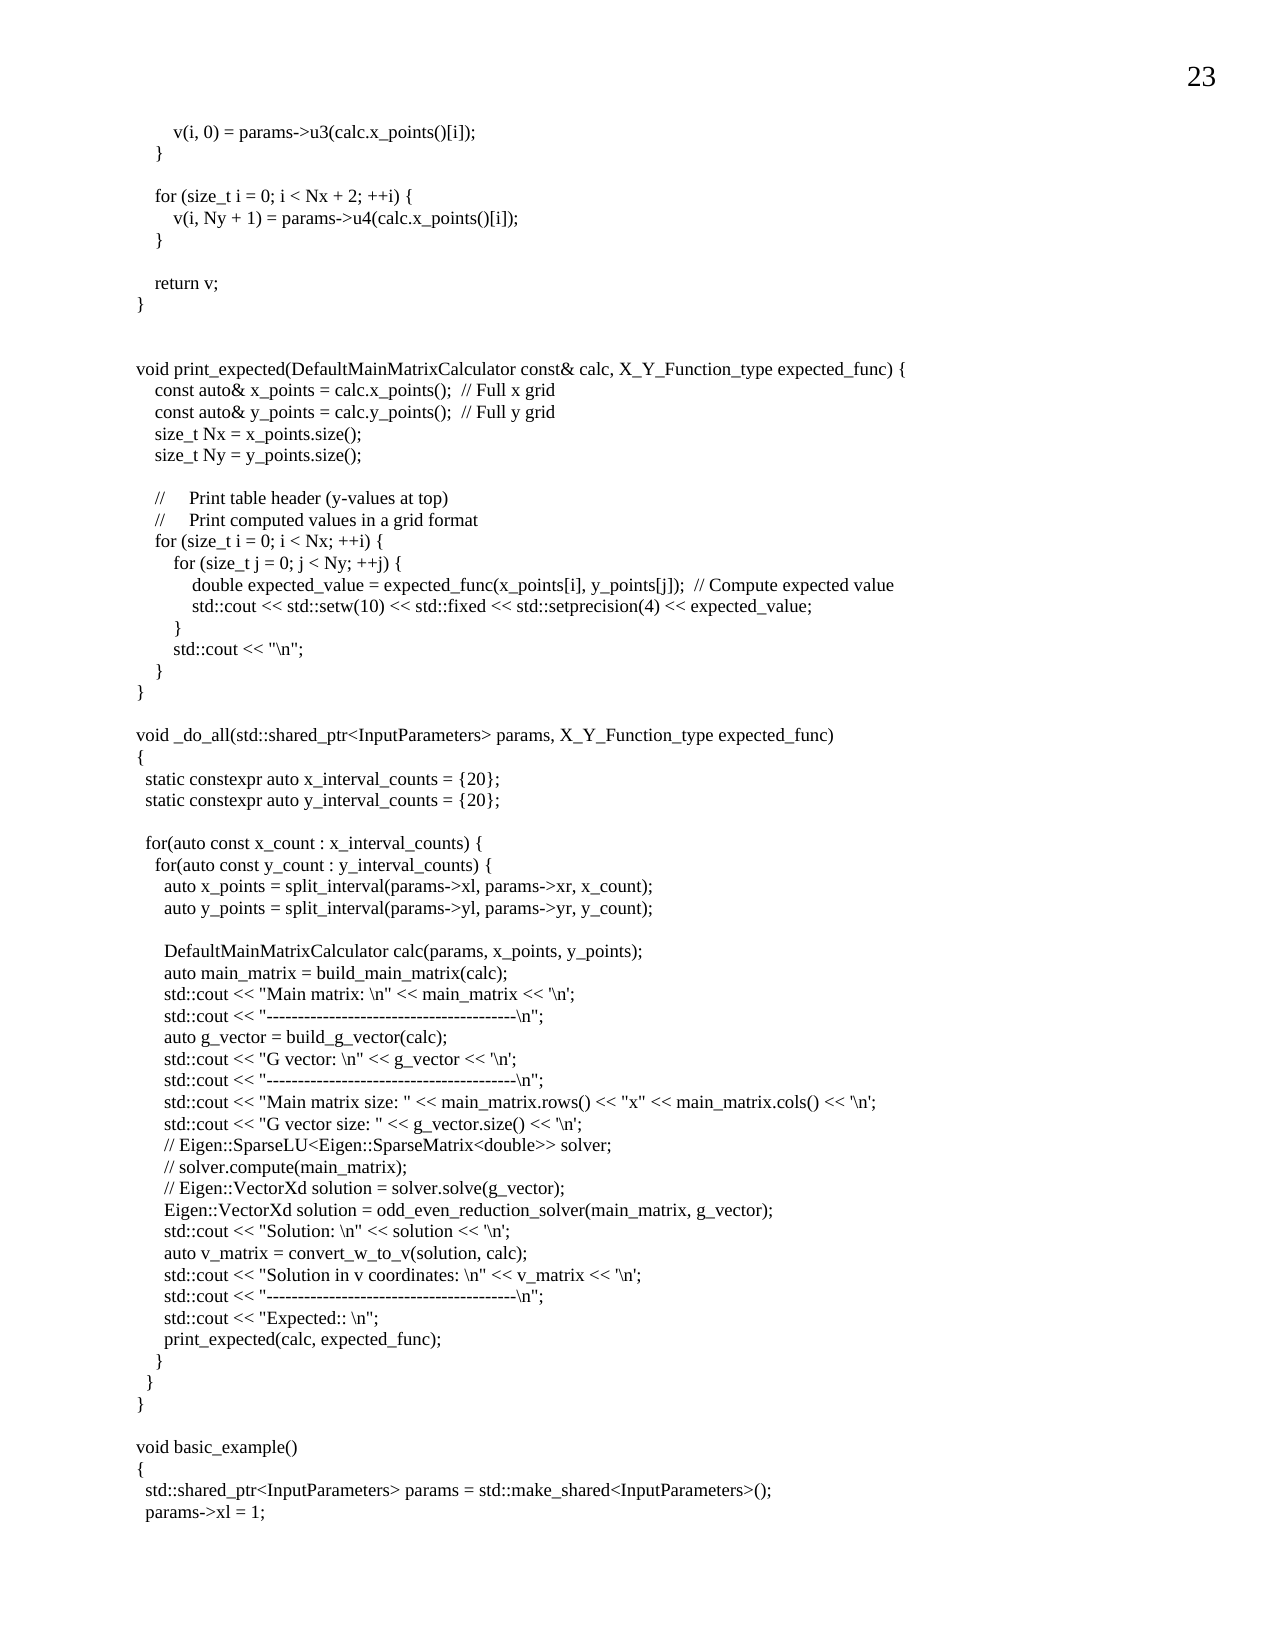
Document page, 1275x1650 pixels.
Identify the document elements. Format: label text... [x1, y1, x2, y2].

text // 🔹 Print computed values in a grid format [133, 509, 1214, 530]
text std::cout << "G vector: \n" << g_vector << '\n'; [133, 1048, 1214, 1069]
text std::shared_ptr<InputParameters> params = std::make_shared<InputParameters>(); [133, 1479, 1214, 1501]
text std::cout << "Expected:: \n"; [133, 1307, 1214, 1328]
text const auto& y_points = calc.y_points(); // Full y grid [133, 401, 1214, 422]
text for (size_t j = 0; j < Ny; ++j) { [133, 552, 1214, 573]
text // 🔹 Print table header (y-values at top) [133, 487, 1214, 509]
text double expected_value = expected_func(x_points[i], y_points[j]); // Compute expected value [133, 573, 1214, 595]
text DefaultMainMatrixCalculator calc(params, x_points, y_points); [133, 940, 1214, 962]
text auto v_matrix = convert_w_to_v(solution, calc); [133, 1242, 1214, 1263]
text } [133, 1350, 1214, 1371]
text // Eigen::VectorXd solution = solver.solve(g_vector); [133, 1177, 1214, 1199]
text } [133, 1371, 1214, 1393]
text } [133, 293, 1214, 315]
text } [133, 142, 1214, 164]
text size_t Nx = x_points.size(); [133, 422, 1214, 444]
text for(auto const x_count : x_interval_counts) { [133, 832, 1214, 854]
text { [133, 1457, 1214, 1479]
text print_expected(calc, expected_func); [133, 1328, 1214, 1350]
text { [133, 746, 1214, 767]
text auto main_matrix = build_main_matrix(calc); [133, 962, 1214, 983]
text v(i, 0) = params->u3(calc.x_points()[i]); [133, 121, 1214, 142]
text std::cout << "Main matrix size: " << main_matrix.rows() << "x" << main_matrix.cols() << '\n'; [133, 1091, 1214, 1112]
text static constexpr auto x_interval_counts = {20}; [133, 767, 1214, 789]
text } [133, 1393, 1214, 1414]
text for(auto const y_count : y_interval_counts) { [133, 854, 1214, 875]
text } [133, 660, 1214, 681]
text // solver.compute(main_matrix); [133, 1156, 1214, 1177]
text void _do_all(std::shared_ptr<InputParameters> params, X_Y_Function_type expected_func) [133, 724, 1214, 746]
text static constexpr auto y_interval_counts = {20}; [133, 789, 1214, 811]
text } [133, 681, 1214, 703]
text // Eigen::SparseLU<Eigen::SparseMatrix<double>> solver; [133, 1134, 1214, 1156]
text std::cout << "Main matrix: \n" << main_matrix << '\n'; [133, 983, 1214, 1005]
text void basic_example() [133, 1436, 1214, 1457]
text std::cout << "----------------------------------------\n"; [133, 1069, 1214, 1091]
text return v; [133, 272, 1214, 293]
text for (size_t i = 0; i < Nx + 2; ++i) { [133, 185, 1214, 207]
text std::cout << "Solution in v coordinates: \n" << v_matrix << '\n'; [133, 1263, 1214, 1285]
text auto g_vector = build_g_vector(calc); [133, 1026, 1214, 1048]
text std::cout << std::setw(10) << std::fixed << std::setprecision(4) << expected_value; [133, 595, 1214, 617]
text } [133, 617, 1214, 638]
text params->xl = 1; [133, 1501, 1214, 1522]
text size_t Ny = y_points.size(); [133, 444, 1214, 466]
text std::cout << "----------------------------------------\n"; [133, 1285, 1214, 1307]
text auto x_points = split_interval(params->xl, params->xr, x_count); [133, 875, 1214, 897]
text std::cout << "Solution: \n" << solution << '\n'; [133, 1220, 1214, 1242]
text } [133, 228, 1214, 250]
text const auto& x_points = calc.x_points(); // Full x grid [133, 379, 1214, 401]
text for (size_t i = 0; i < Nx; ++i) { [133, 530, 1214, 552]
text std::cout << "G vector size: " << g_vector.size() << '\n'; [133, 1112, 1214, 1134]
text void print_expected(DefaultMainMatrixCalculator const& calc, X_Y_Function_type expected_func) { [133, 358, 1214, 379]
text auto y_points = split_interval(params->yl, params->yr, y_count); [133, 897, 1214, 918]
text std::cout << "\n"; [133, 638, 1214, 660]
text v(i, Ny + 1) = params->u4(calc.x_points()[i]); [133, 207, 1214, 228]
text Eigen::VectorXd solution = odd_even_reduction_solver(main_matrix, g_vector); [133, 1199, 1214, 1220]
text std::cout << "----------------------------------------\n"; [133, 1005, 1214, 1026]
